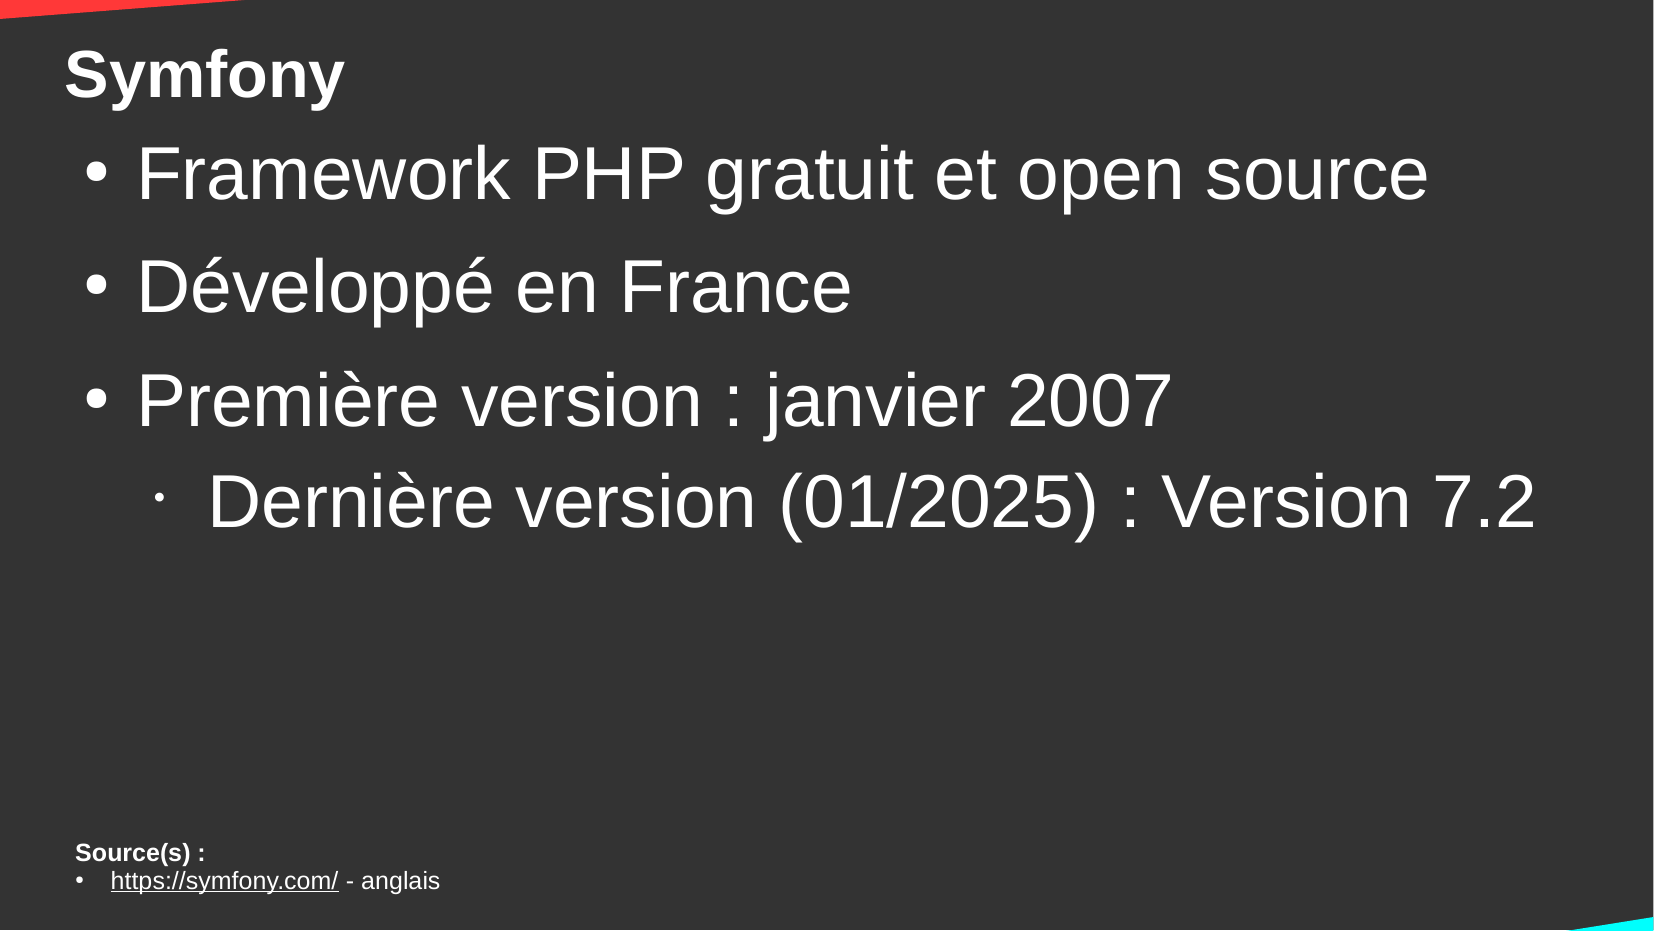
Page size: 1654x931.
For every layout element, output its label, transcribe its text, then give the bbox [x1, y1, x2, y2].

text_box [1566, 916, 1654, 931]
text_box [0, 0, 245, 19]
title Symfony [64, 37, 1365, 113]
list Framework PHP gratuit et open source Développé en France Première version : janvier 2007 Dernière version (01/2025) : Version 7.2 [65, 131, 1544, 793]
text_box Source(s) : https://symfony.com/ - anglais [60, 793, 1546, 903]
